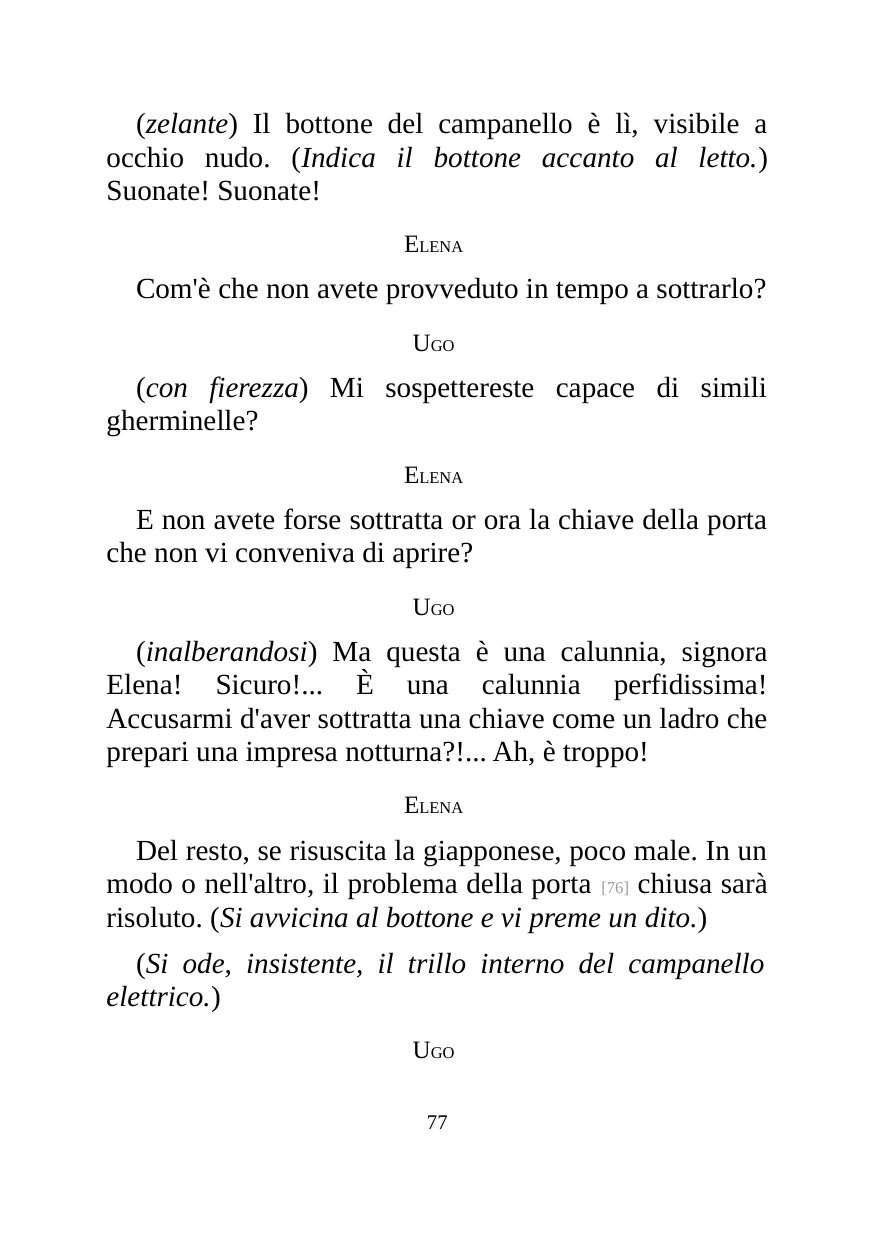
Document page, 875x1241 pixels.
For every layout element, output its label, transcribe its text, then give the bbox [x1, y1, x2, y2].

text Ugo [106, 1032, 768, 1065]
text (inalberandosi) Ma questa è una calunnia, signora Elena! Sicuro!... È una calunnia perfidissima! Accusarmi d'aver sottratta una chiave come un ladro che prepari una impresa notturna?!... Ah, è troppo! [106, 634, 768, 768]
text Com'è che non avete provveduto in tempo a sottrarlo? [106, 272, 768, 305]
text (con fierezza) Mi sospettereste capace di simili gherminelle? [106, 370, 768, 437]
text Elena [106, 456, 768, 489]
text Del resto, se risuscita la giapponese, poco male. In un modo o nell'altro, il problema della porta [76] chiusa sarà risoluto. (Si avvicina al bottone e vi preme un dito.) [106, 833, 768, 933]
text Elena [106, 226, 768, 259]
text (zelante) Il bottone del campanello è lì, visibile a occhio nudo. (Indica il bottone accanto al letto.) Suonate! Suonate! [106, 106, 768, 207]
text Ugo [106, 324, 768, 357]
text E non avete forse sottratta or ora la chiave della porta che non vi conveniva di aprire? [106, 502, 768, 569]
text (Si ode, insistente, il trillo interno del campanello elettrico.) [106, 946, 768, 1013]
text Ugo [106, 588, 768, 621]
text Elena [106, 787, 768, 820]
